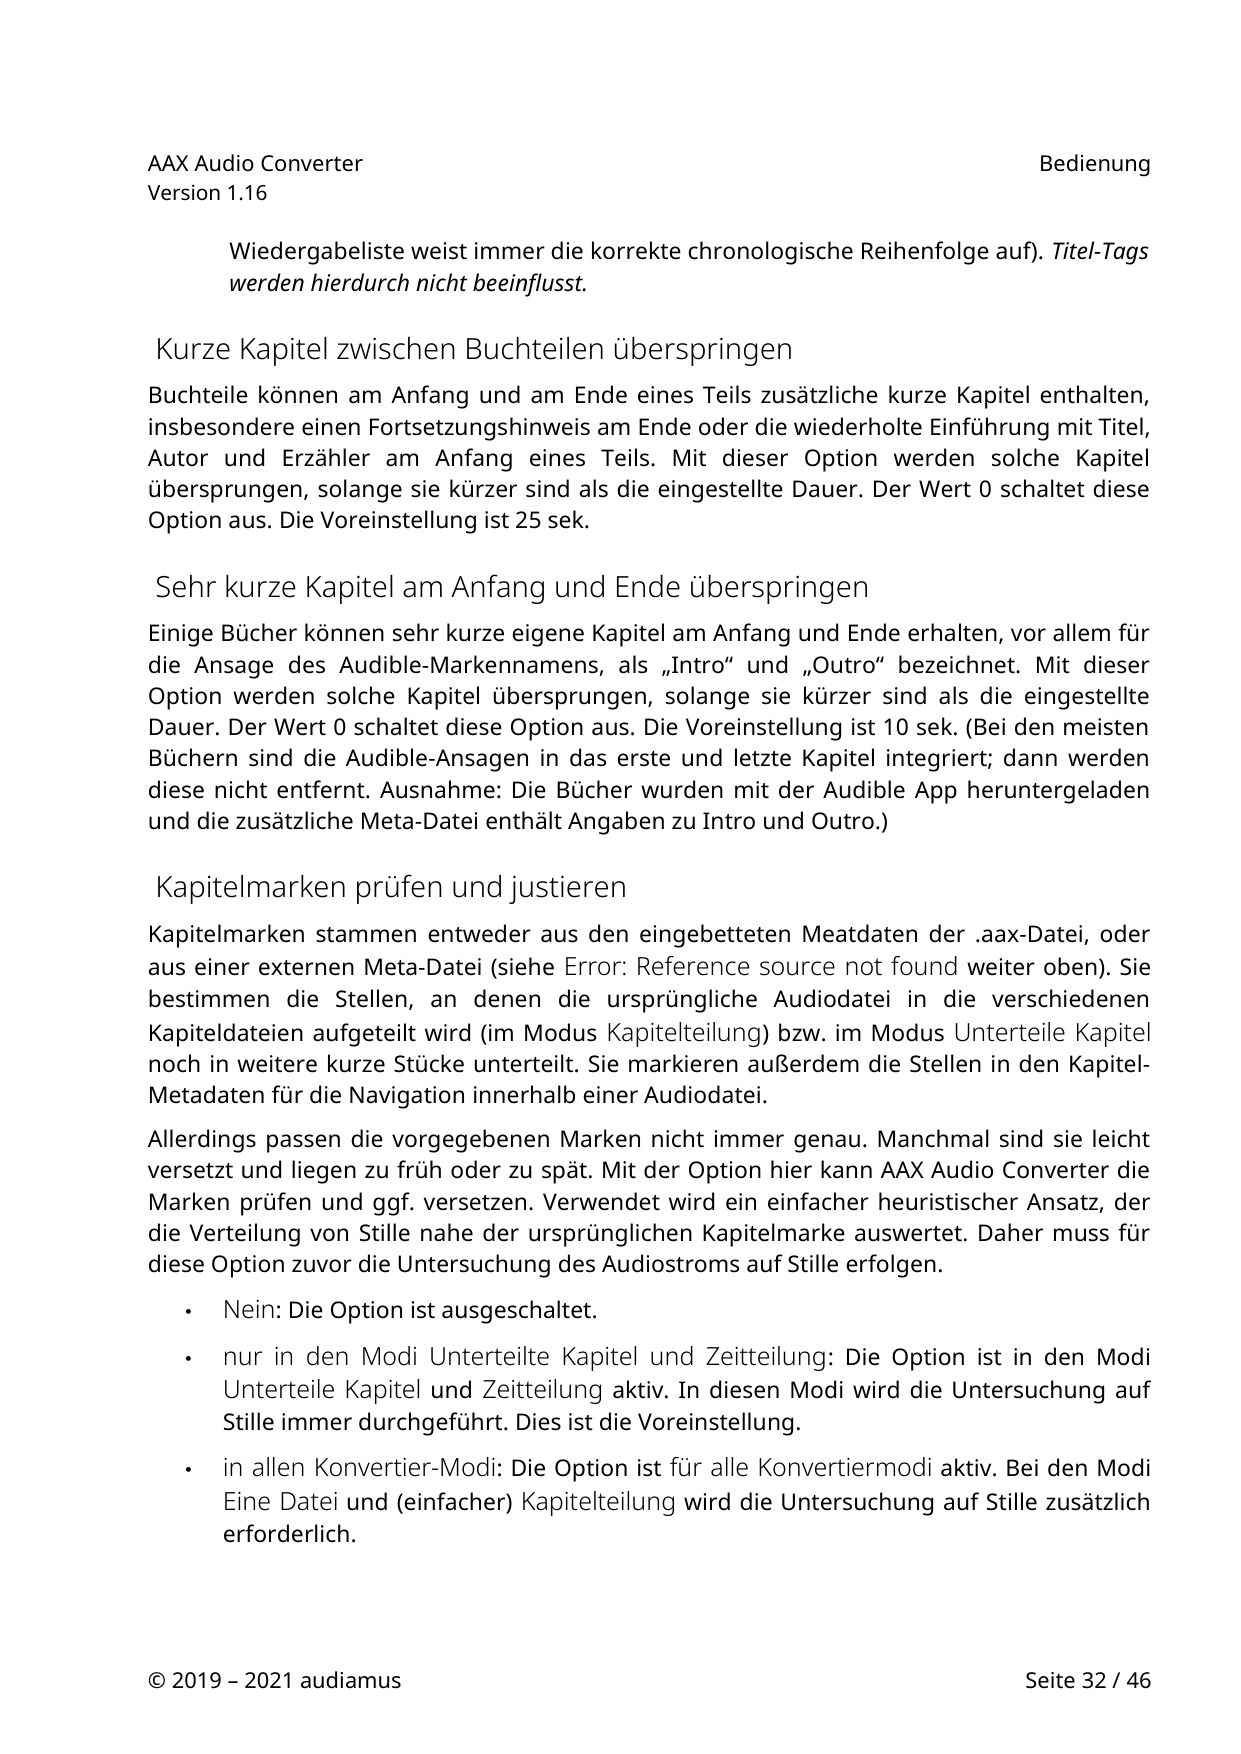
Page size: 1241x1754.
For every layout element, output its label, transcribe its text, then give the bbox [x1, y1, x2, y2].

subtitle Kapitelmarken prüfen und justieren [148, 866, 1152, 906]
list Wiedergabeliste weist immer die korrekte chronologische Reihenfolge auf). Titel-Tags werden hierdurch nicht beeinflusst. [192, 235, 1152, 298]
subtitle Sehr kurze Kapitel am Anfang und Ende überspringen [148, 566, 1152, 606]
list nur in den Modi Unterteilte Kapitel und Zeitteilung: Die Option ist in den Modi Unterteile Kapitel und Zeitteilung aktiv. In diesen Modi wird die Untersuchung auf Stille immer durchgeführt. Dies ist die Voreinstellung. [185, 1338, 1152, 1437]
list Nein: Die Option ist ausgeschaltet. [185, 1292, 1152, 1326]
text Kapitelmarken stammen entweder aus den eingebetteten Meatdaten der .aax-Datei, oder aus einer externen Meta-Datei (siehe Error: Reference source not found weiter oben). Sie bestimmen die Stellen, an denen die ursprüngliche Audiodatei in die verschiedenen Kapiteldateien aufgeteilt wird (im Modus Kapitelteilung) bzw. im Modus Unterteile Kapitel noch in weitere kurze Stücke unterteilt. Sie markieren außerdem die Stellen in den Kapitel-Metadaten für die Navigation innerhalb einer Audiodatei. [148, 918, 1152, 1111]
list in allen Konvertier-Modi: Die Option ist für alle Konvertiermodi aktiv. Bei den Modi Eine Datei und (einfacher) Kapitelteilung wird die Untersuchung auf Stille zusätzlich erforderlich. [185, 1450, 1152, 1549]
text Einige Bücher können sehr kurze eigene Kapitel am Anfang und Ende erhalten, vor allem für die Ansage des Audible-Markennamens, als „Intro“ und „Outro“ bezeichnet. Mit dieser Option werden solche Kapitel übersprungen, solange sie kürzer sind als die eingestellte Dauer. Der Wert 0 schaltet diese Option aus. Die Voreinstellung ist 10 sek. (Bei den meisten Büchern sind die Audible-Ansagen in das erste und letzte Kapitel integriert; dann werden diese nicht entfernt. Ausnahme: Die Bücher wurden mit der Audible App heruntergeladen und die zusätzliche Meta-Datei enthält Angaben zu Intro und Outro.) [148, 617, 1152, 836]
text Buchteile können am Anfang und am Ende eines Teils zusätzliche kurze Kapitel enthalten, insbesondere einen Fortsetzungs­hinweis am Ende oder die wiederholte Einführung mit Titel, Autor und Erzähler am Anfang eines Teils. Mit dieser Option werden solche Kapitel übersprungen, solange sie kürzer sind als die eingestellte Dauer. Der Wert 0 schaltet diese Option aus. Die Voreinstellung ist 25 sek. [148, 379, 1152, 536]
text Allerdings passen die vorgegebenen Marken nicht immer genau. Manchmal sind sie leicht versetzt und liegen zu früh oder zu spät. Mit der Option hier kann AAX Audio Converter die Marken prüfen und ggf. versetzen. Verwendet wird ein einfacher heuristischer Ansatz, der die Verteilung von Stille nahe der ursprünglichen Kapitelmarke auswertet. Daher muss für diese Option zuvor die Untersuchung des Audiostroms auf Stille erfolgen. [148, 1123, 1152, 1279]
subtitle Kurze Kapitel zwischen Buchteilen überspringen [148, 328, 1152, 368]
